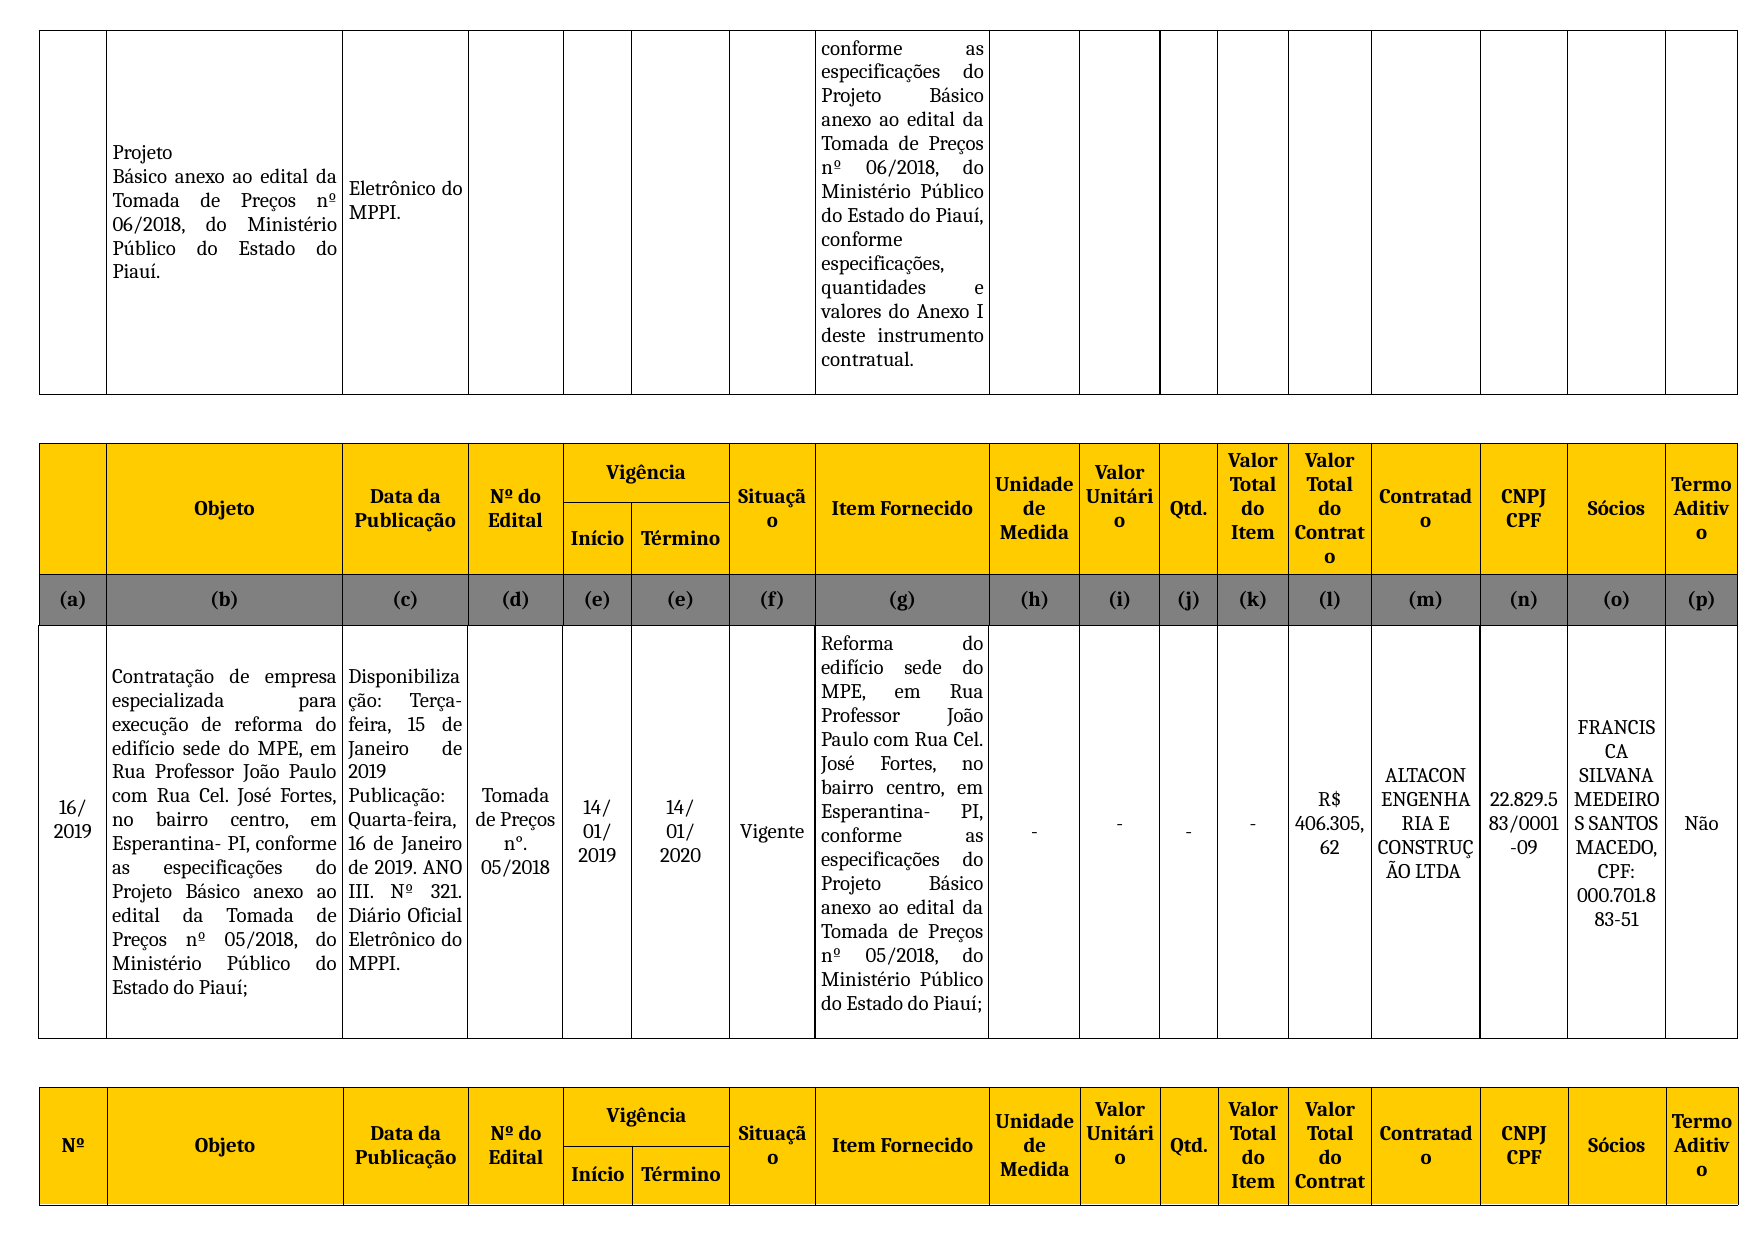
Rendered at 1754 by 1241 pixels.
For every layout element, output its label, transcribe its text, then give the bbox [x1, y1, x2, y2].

table_header Item Fornecido [816, 444, 989, 574]
table_cell [632, 31, 729, 394]
table_cell [40, 31, 106, 394]
table_cell Término [632, 503, 729, 574]
table_header CNPJ CPF [1481, 444, 1567, 574]
table_cell (e) [564, 575, 631, 625]
table_header Unidade de Medida [990, 1088, 1080, 1204]
table_header Valor Total do Item [1219, 1088, 1288, 1204]
table_cell [1218, 31, 1288, 394]
table_cell [1372, 31, 1480, 394]
table_cell [564, 31, 631, 394]
table_cell Contratação de empresa especializada para execução de reforma do edifício sede do MPE, em Rua Professor João Paulo com Rua Cel. José Fortes, no bairro centro, em Esperantina- PI, conforme as especificações do Projeto Básico anexo ao edital da Tomada de Preços nº 05/2018, do Ministério Público do Estado do Piauí; [107, 626, 342, 1038]
table_header Sócios [1568, 444, 1665, 574]
table_cell (k) [1218, 575, 1288, 625]
table_cell (o) [1568, 575, 1665, 625]
table_cell Início [564, 503, 631, 574]
table_header Valor Total do Contrato [1289, 444, 1371, 574]
table_header Objeto [107, 444, 342, 574]
table_cell Disponibilização: Terça-feira, 15 de Janeiro de 2019 Publicação: Quarta-feira, 16 de Janeiro de 2019. ANO III. Nº 321. Diário Oficial Eletrônico do MPPI. [343, 626, 467, 1038]
table_cell (l) [1289, 575, 1371, 625]
table_cell 14/ 01/ 2019 [563, 626, 631, 1038]
table_header CNPJ CPF [1481, 1088, 1568, 1204]
table_header Termo Aditivo [1666, 444, 1737, 574]
table_cell [730, 31, 815, 394]
table_header Valor Unitário [1080, 444, 1159, 574]
table_cell 22.829.583/0001-09 [1481, 626, 1567, 1038]
table_cell FRANCISCA SILVANA MEDEIROS SANTOS MACEDO, CPF: 000.701.883-51 [1568, 626, 1665, 1038]
table_cell Início [564, 1147, 632, 1204]
table_cell 16/ 2019 [39, 626, 106, 1038]
table_cell [1481, 31, 1567, 394]
table_cell (c) [343, 575, 468, 625]
table_cell (a) [40, 575, 106, 625]
table_header Data da Publicação [344, 1088, 468, 1204]
table_cell (p) [1666, 575, 1737, 625]
table_cell conforme as especificações do Projeto Básico anexo ao edital da Tomada de Preços nº 06/2018, do Ministério Público do Estado do Piauí, conforme especificações, quantidades e valores do Anexo I deste instrumento contratual. [816, 31, 989, 394]
table_header Data da Publicação [343, 444, 468, 574]
table_header Item Fornecido [816, 1088, 989, 1204]
table_cell - [1160, 626, 1217, 1038]
table_cell Reforma do edifício sede do MPE, em Rua Professor João Paulo com Rua Cel. José Fortes, no bairro centro, em Esperantina- PI, conforme as especificações do Projeto Básico anexo ao edital da Tomada de Preços nº 05/2018, do Ministério Público do Estado do Piauí; [816, 626, 988, 1038]
table_header Nº [40, 1088, 107, 1204]
table_header Situação [730, 1088, 815, 1204]
table_header Unidade de Medida [990, 444, 1079, 574]
table_header Nº do Edital [469, 1088, 563, 1204]
table_header Contratado [1372, 1088, 1480, 1204]
table_cell [1289, 31, 1371, 394]
table_cell - [989, 626, 1079, 1038]
table_cell Eletrônico do MPPI. [343, 31, 468, 394]
table_cell Vigente [730, 626, 814, 1038]
table_header Valor Total do Item [1218, 444, 1288, 574]
table_cell R$ 406.305,62 [1289, 626, 1371, 1038]
table_cell - [1080, 31, 1159, 394]
table_header Situação [730, 444, 815, 574]
table_cell - [990, 31, 1079, 394]
table_header Sócios [1569, 1088, 1666, 1204]
table_header Valor Unitário [1081, 1088, 1160, 1204]
table_cell (g) [816, 575, 989, 625]
table_header Nº do Edital [469, 444, 563, 574]
table_cell (m) [1372, 575, 1480, 625]
table_cell - [1161, 31, 1217, 394]
table_cell (d) [469, 575, 563, 625]
table_cell [1568, 31, 1665, 394]
table_header Contratado [1372, 444, 1480, 574]
table_cell Projeto Básico anexo ao edital da Tomada de Preços nº 06/2018, do Ministério Público do Estado do Piauí. [107, 31, 342, 394]
table_cell (n) [1481, 575, 1567, 625]
table_header [40, 444, 106, 574]
table_cell [1666, 31, 1737, 394]
table_header Valor Total do Contrato [1289, 1088, 1371, 1204]
table_cell (f) [730, 575, 815, 625]
table_header Termo Aditivo [1667, 1088, 1738, 1204]
table_header Qtd. [1161, 1088, 1218, 1204]
table_cell (i) [1080, 575, 1159, 625]
table_cell - [1218, 626, 1288, 1038]
table_cell (e) [632, 575, 729, 625]
table_header Vigência [564, 1088, 729, 1146]
table_header Qtd. [1160, 444, 1217, 574]
table_cell [469, 31, 563, 394]
table_cell - [1080, 626, 1159, 1038]
table_cell Término [633, 1147, 729, 1204]
table_header Vigência [564, 444, 729, 502]
table_cell (b) [107, 575, 342, 625]
table_cell (j) [1160, 575, 1217, 625]
table_cell Tomada de Preços n°. 05/2018 [468, 626, 562, 1038]
table_header Objeto [108, 1088, 343, 1204]
table_cell Não [1666, 626, 1737, 1038]
table_cell ALTACON ENGENHARIA E CONSTRUÇÃO LTDA [1372, 626, 1479, 1038]
table_cell (h) [990, 575, 1079, 625]
table_cell 14/ 01/ 2020 [632, 626, 729, 1038]
